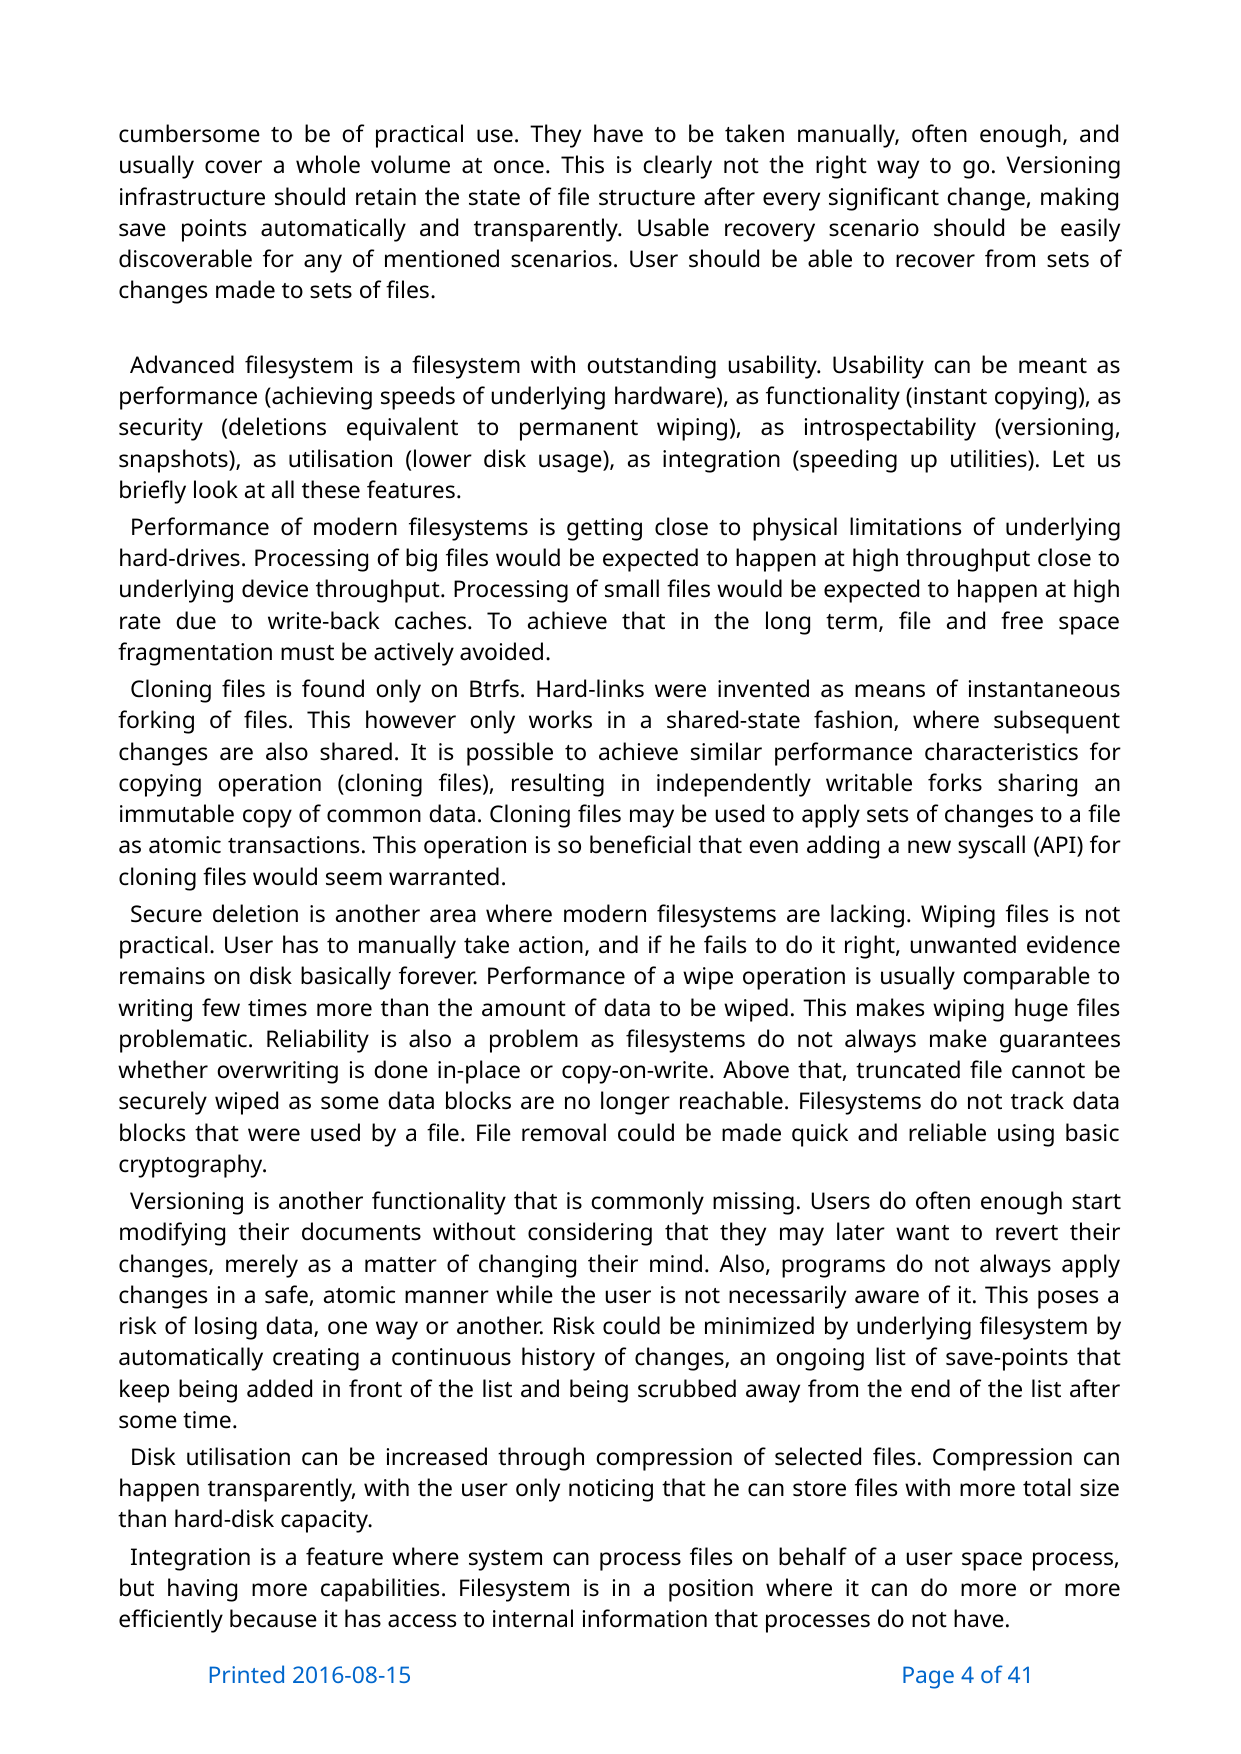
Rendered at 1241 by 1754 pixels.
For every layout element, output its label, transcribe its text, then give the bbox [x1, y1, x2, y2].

text cumbersome to be of practical use. They have to be taken manually, often enough, and usually cover a whole volume at once. This is clearly not the right way to go. Versioning infrastructure should retain the state of file structure after every significant change, making save points automatically and transparently. Usable recovery scenario should be easily discoverable for any of mentioned scenarios. User should be able to recover from sets of changes made to sets of files. [118, 118, 1122, 306]
text Performance of modern filesystems is getting close to physical limitations of underlying hard-drives. Processing of big files would be expected to happen at high throughput close to underlying device throughput. Processing of small files would be expected to happen at high rate due to write-back caches. To achieve that in the long term, file and free space fragmentation must be actively avoided. [118, 511, 1122, 667]
text Integration is a feature where system can process files on behalf of a user space process, but having more capabilities. Filesystem is in a position where it can do more or more efficiently because it has access to internal information that processes do not have. [118, 1541, 1122, 1634]
text Advanced filesystem is a filesystem with outstanding usability. Usability can be meant as performance (achieving speeds of underlying hardware), as functionality (instant copying), as security (deletions equivalent to permanent wiping), as introspectability (versioning, snapshots), as utilisation (lower disk usage), as integration (speeding up utilities). Let us briefly look at all these features. [118, 349, 1122, 505]
text Versioning is another functionality that is commonly missing. Users do often enough start modifying their documents without considering that they may later want to revert their changes, merely as a matter of changing their mind. Also, programs do not always apply changes in a safe, atomic manner while the user is not necessarily aware of it. This poses a risk of losing data, one way or another. Risk could be minimized by underlying filesystem by automatically creating a continuous history of changes, an ongoing list of save-points that keep being added in front of the list and being scrubbed away from the end of the list after some time. [118, 1185, 1122, 1435]
text Cloning files is found only on Btrfs. Hard-links were invented as means of instantaneous forking of files. This however only works in a shared-state fashion, where subsequent changes are also shared. It is possible to achieve similar performance characteristics for copying operation (cloning files), resulting in independently writable forks sharing an immutable copy of common data. Cloning files may be used to apply sets of changes to a file as atomic transactions. This operation is so beneficial that even adding a new syscall (API) for cloning files would seem warranted. [118, 673, 1122, 892]
text Secure deletion is another area where modern filesystems are lacking. Wiping files is not practical. User has to manually take action, and if he fails to do it right, unwanted evidence remains on disk basically forever. Performance of a wipe operation is usually comparable to writing few times more than the amount of data to be wiped. This makes wiping huge files problematic. Reliability is also a problem as filesystems do not always make guarantees whether overwriting is done in-place or copy-on-write. Above that, truncated file cannot be securely wiped as some data blocks are no longer reachable. Filesystems do not track data blocks that were used by a file. File removal could be made quick and reliable using basic cryptography. [118, 898, 1122, 1179]
text Disk utilisation can be increased through compression of selected files. Compression can happen transparently, with the user only noticing that he can store files with more total size than hard-disk capacity. [118, 1441, 1122, 1535]
